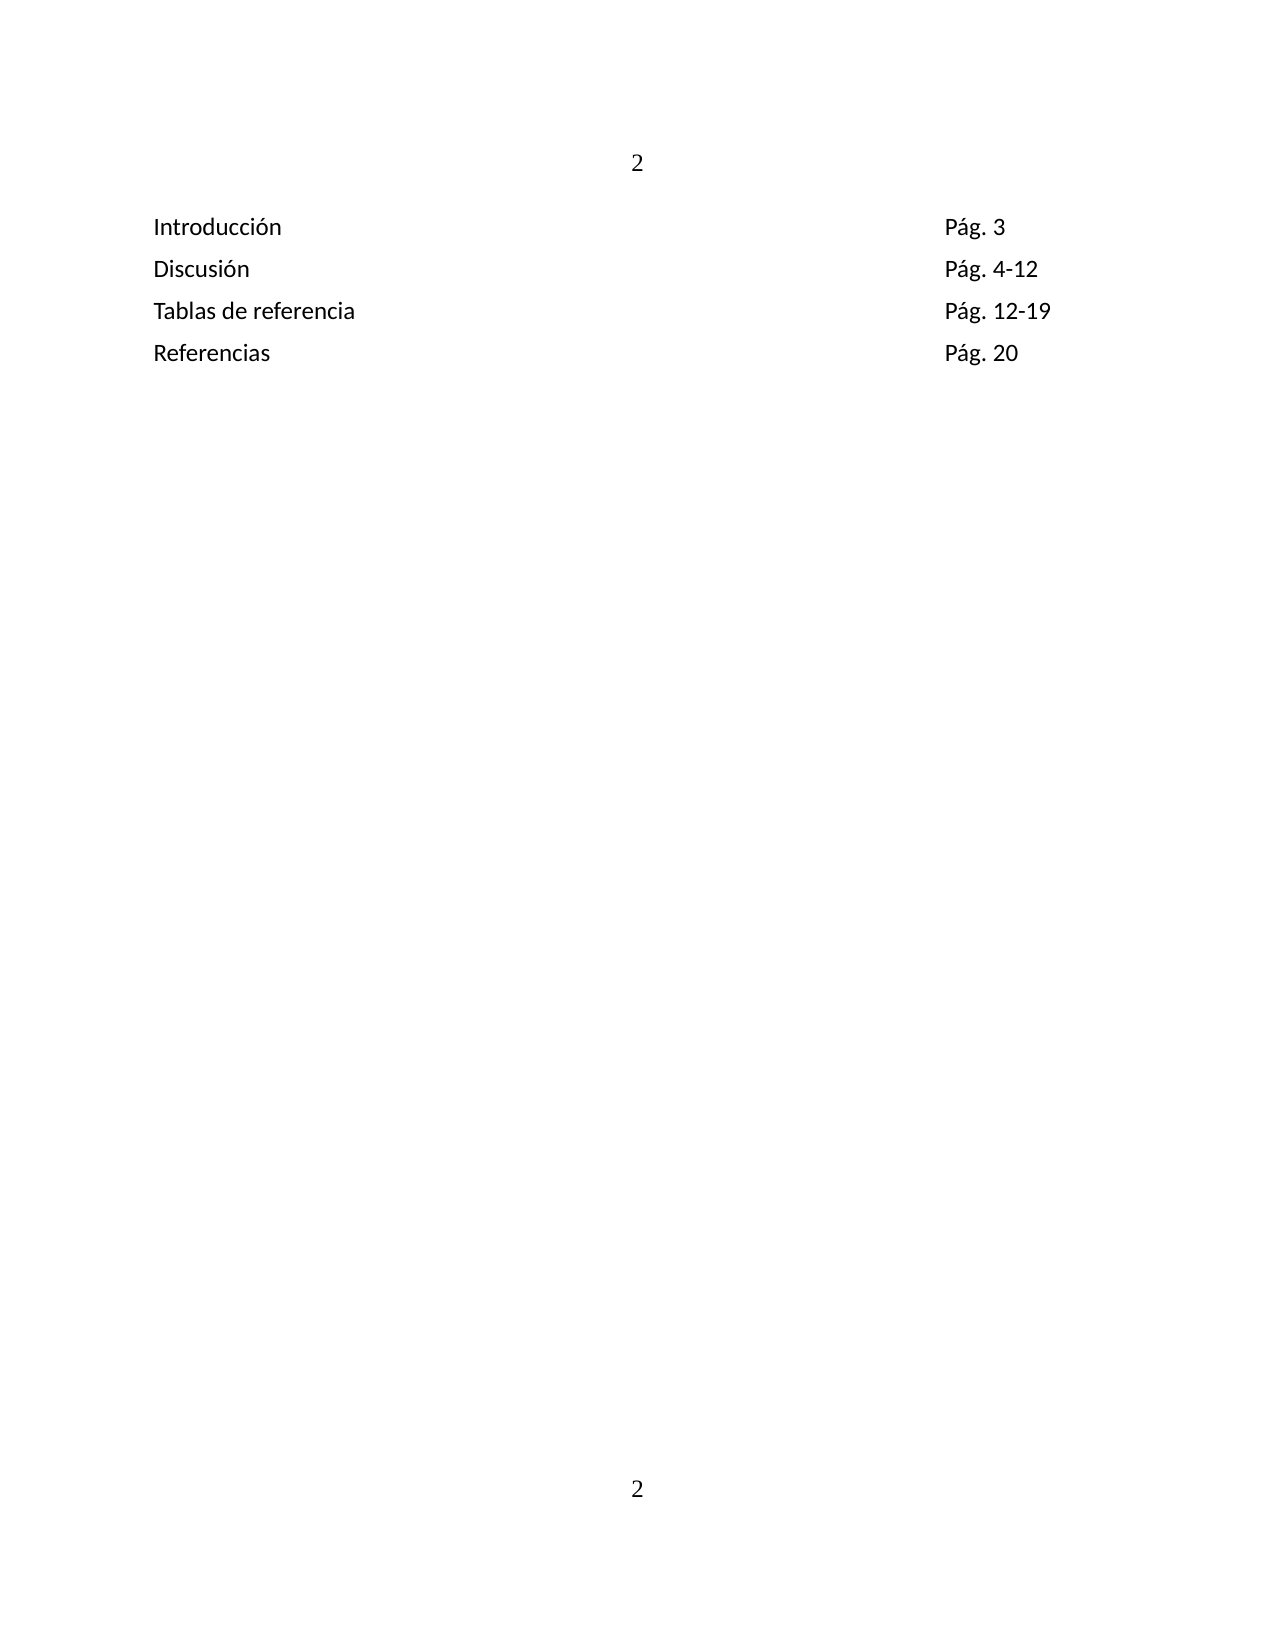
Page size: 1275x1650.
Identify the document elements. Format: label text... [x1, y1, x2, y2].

table_cell [148, 374, 939, 416]
table_header Introducción [148, 206, 939, 248]
table_cell [939, 458, 1127, 500]
table_header Pág. 3 [939, 206, 1127, 248]
table_cell Referencias [148, 332, 939, 374]
table_cell [939, 416, 1127, 458]
table_cell Discusión [148, 248, 939, 290]
table_cell Tablas de referencia [148, 290, 939, 332]
table_cell [148, 416, 939, 458]
table_cell Pág. 4-12 [939, 248, 1127, 290]
table_cell [939, 374, 1127, 416]
table_cell Pág. 20 [939, 332, 1127, 374]
table_cell [148, 458, 939, 500]
table_cell Pág. 12-19 [939, 290, 1127, 332]
